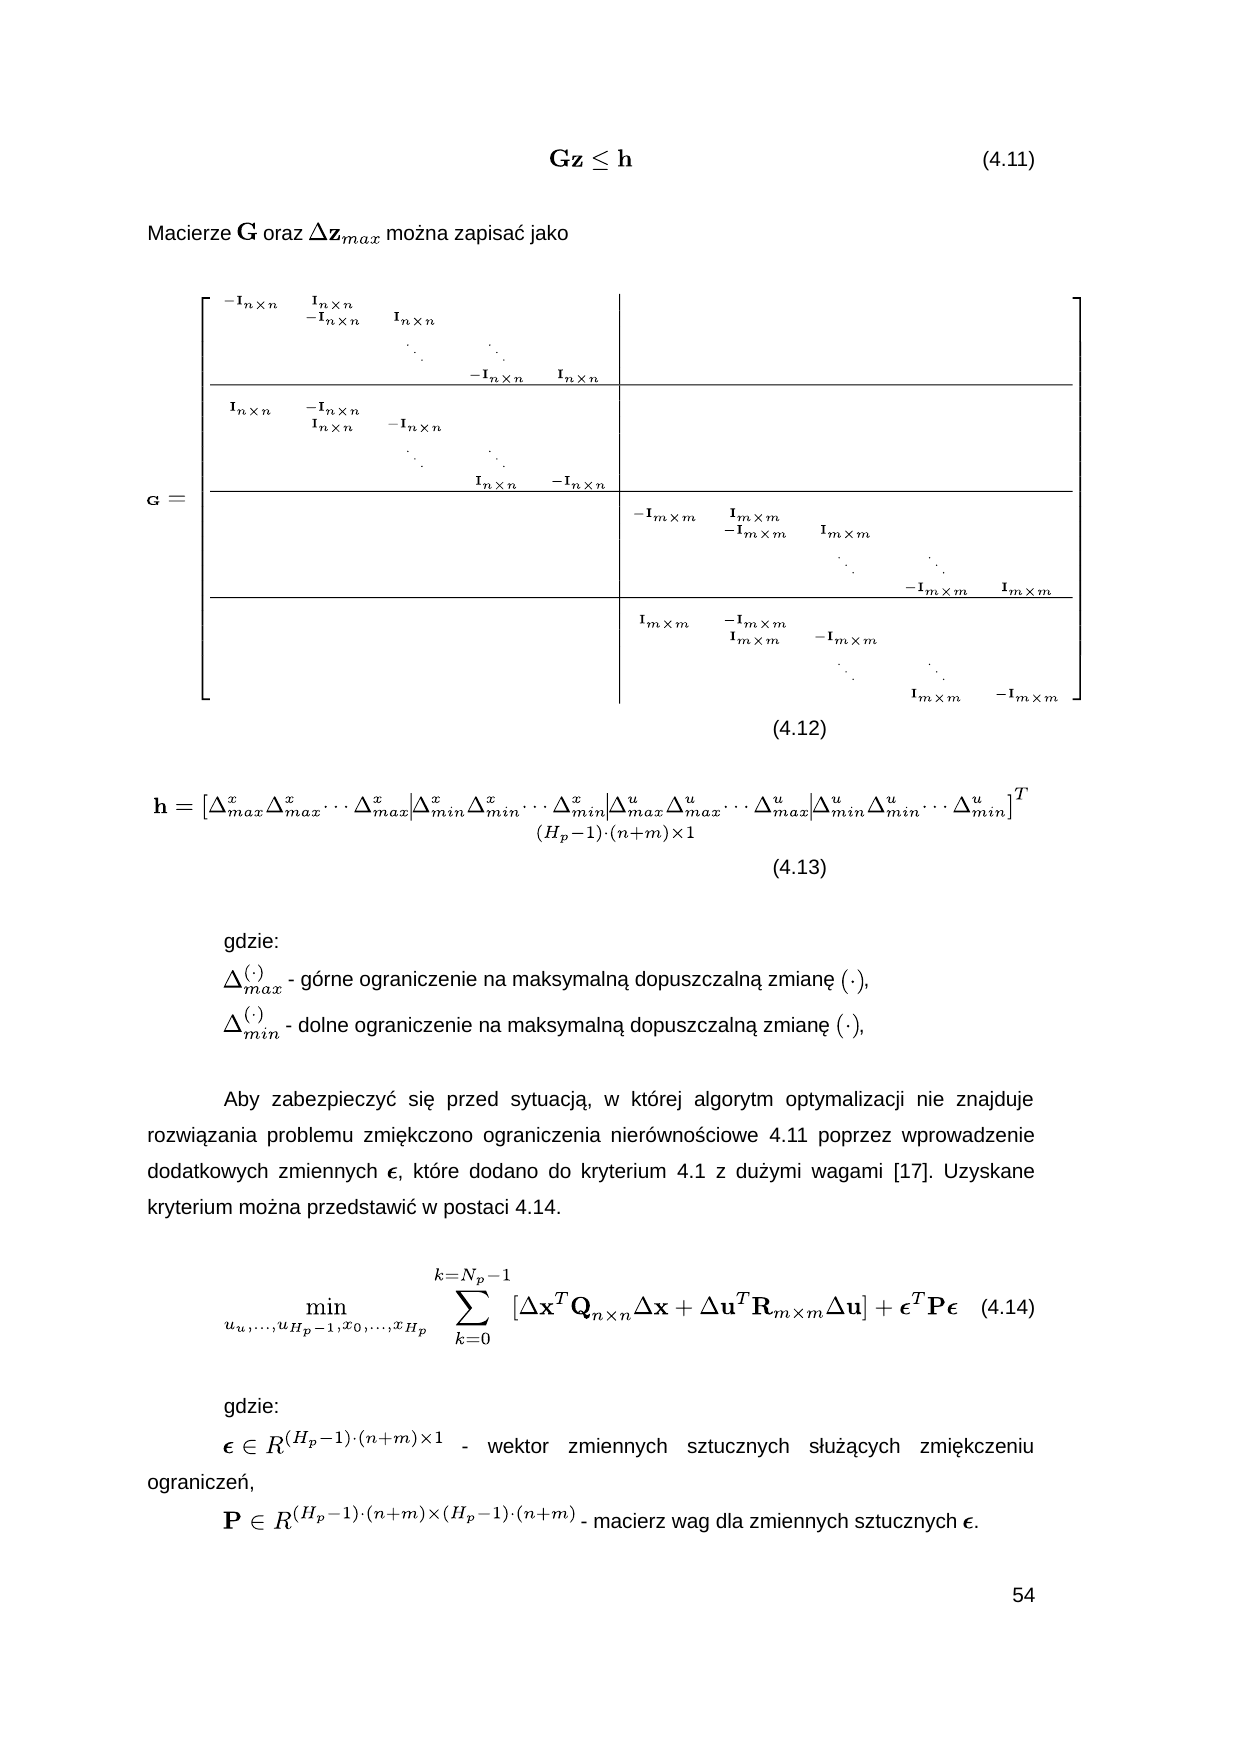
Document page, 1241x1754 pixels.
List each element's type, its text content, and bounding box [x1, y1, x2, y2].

text Aby zabezpieczyć się przed sytuacją, w której algorytm optymalizacji nie znajduje rozwiązania problemu zmiękczono ograniczenia nierównościowe 4.11 poprzez wprowadzenie dodatkowych zmiennych , które dodano do kryterium 4.1 z dużymi wagami [17]. Uzyskane kryterium można przedstawić w postaci 4.14. [147, 1087, 1035, 1219]
text [147, 1006, 248, 1039]
text (4.11) [147, 147, 1035, 171]
text [147, 964, 248, 994]
text (4.14) [508, 1268, 1035, 1344]
text gdzie: [147, 1394, 1035, 1418]
text [147, 1268, 436, 1344]
text - górne ograniczenie na maksymalną dopuszczalną zmianę , [259, 964, 1035, 994]
text - wektor zmiennych sztucznych służących zmiękczeniu ograniczeń, [147, 1430, 1035, 1493]
text (4.13) [147, 752, 1035, 879]
text (4.12) [147, 703, 1035, 740]
text gdzie: [147, 928, 1035, 952]
text - macierz wag dla zmiennych sztucznych . [147, 1505, 1035, 1533]
text - dolne ograniczenie na maksymalną dopuszczalną zmianę , [260, 1006, 1035, 1039]
text Macierze oraz można zapisać jako [147, 220, 1035, 244]
